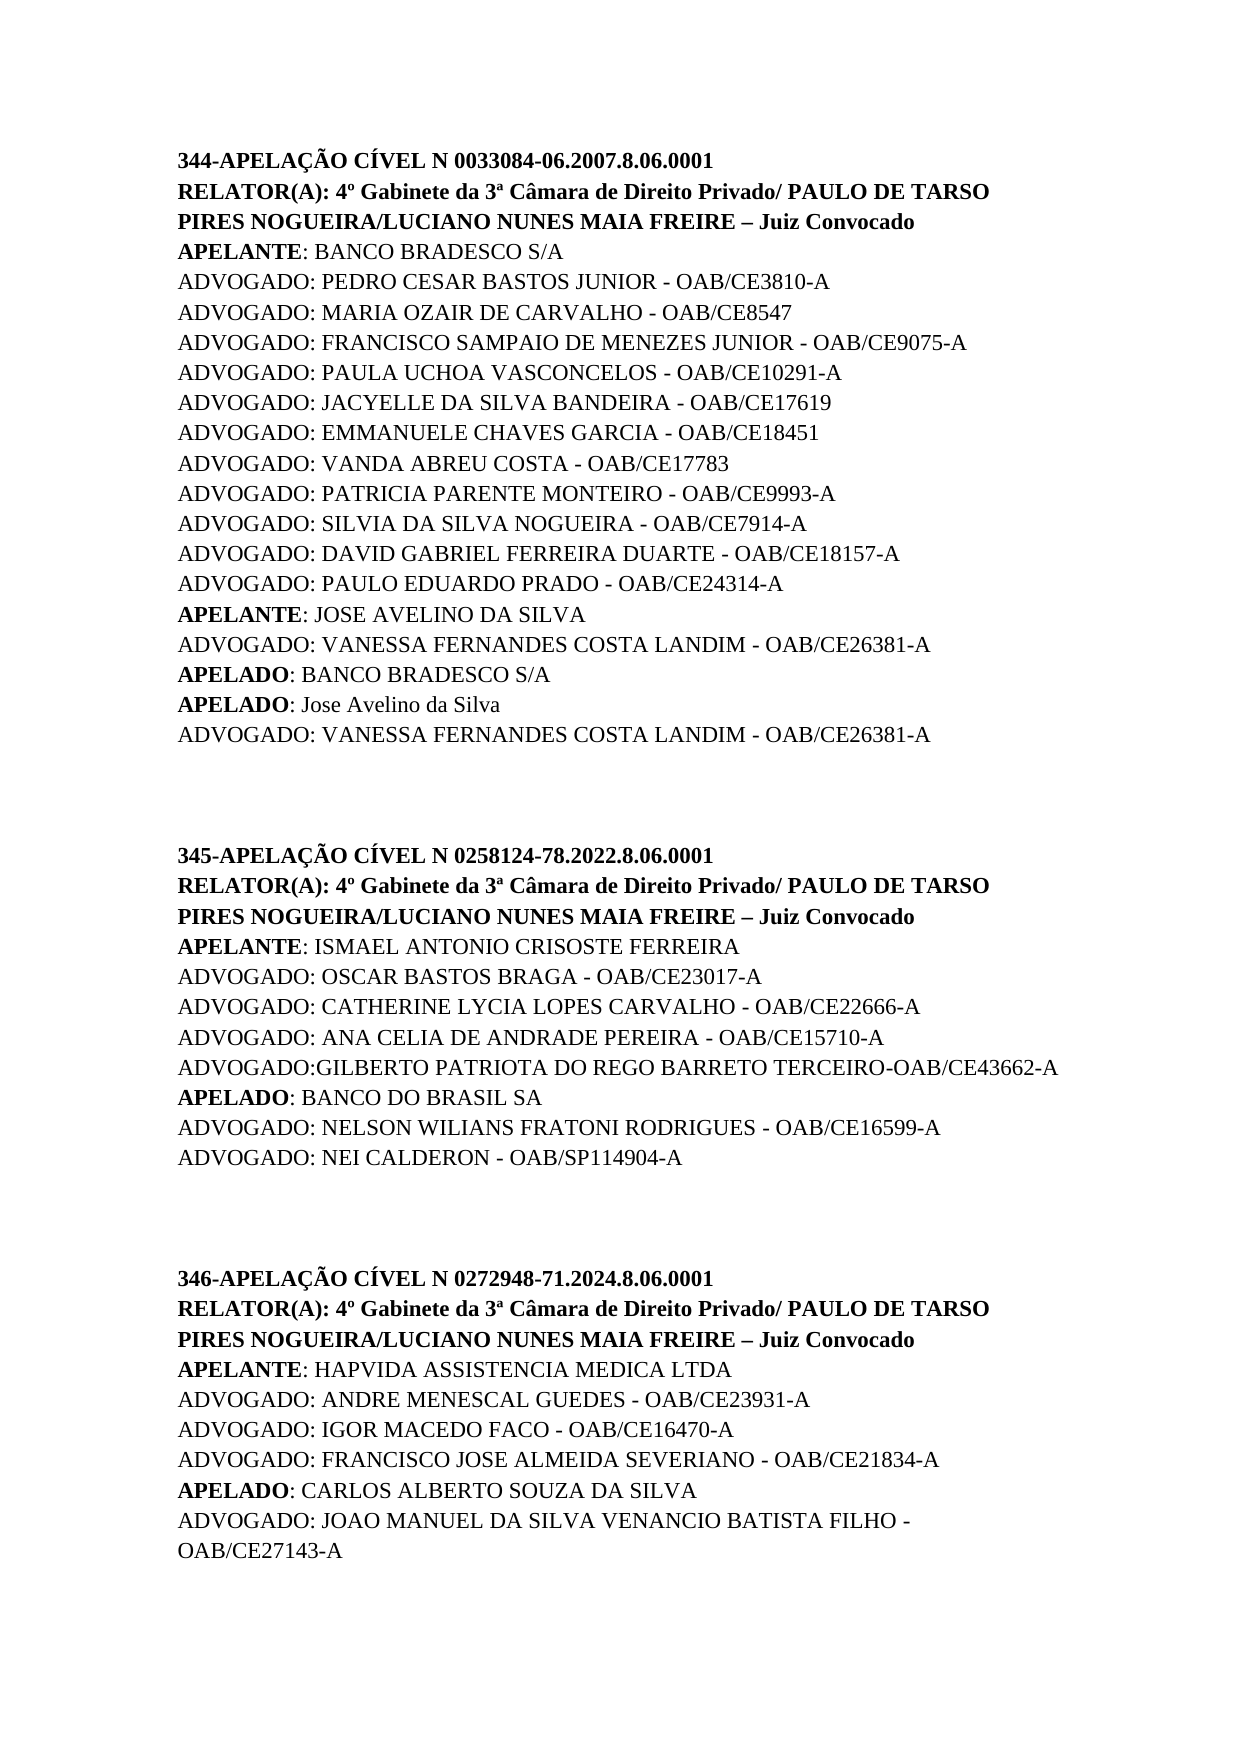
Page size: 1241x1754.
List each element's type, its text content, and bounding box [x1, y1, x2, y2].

text 344-APELAÇÃO CÍVEL N 0033084-06.2007.8.06.0001 RELATOR(A): 4º Gabinete da 3ª Câmara de Direito Privado/ PAULO DE TARSO PIRES NOGUEIRA/LUCIANO NUNES MAIA FREIRE – Juiz Convocado APELANTE: BANCO BRADESCO S/A ADVOGADO: PEDRO CESAR BASTOS JUNIOR - OAB/CE3810-A ADVOGADO: MARIA OZAIR DE CARVALHO - OAB/CE8547 ADVOGADO: FRANCISCO SAMPAIO DE MENEZES JUNIOR - OAB/CE9075-A ADVOGADO: PAULA UCHOA VASCONCELOS - OAB/CE10291-A ADVOGADO: JACYELLE DA SILVA BANDEIRA - OAB/CE17619 ADVOGADO: EMMANUELE CHAVES GARCIA - OAB/CE18451 ADVOGADO: VANDA ABREU COSTA - OAB/CE17783 ADVOGADO: PATRICIA PARENTE MONTEIRO - OAB/CE9993-A ADVOGADO: SILVIA DA SILVA NOGUEIRA - OAB/CE7914-A ADVOGADO: DAVID GABRIEL FERREIRA DUARTE - OAB/CE18157-A ADVOGADO: PAULO EDUARDO PRADO - OAB/CE24314-A APELANTE: JOSE AVELINO DA SILVA ADVOGADO: VANESSA FERNANDES COSTA LANDIM - OAB/CE26381-A APELADO: BANCO BRADESCO S/A APELADO: Jose Avelino da Silva ADVOGADO: VANESSA FERNANDES COSTA LANDIM - OAB/CE26381-A 345-APELAÇÃO CÍVEL N 0258124-78.2022.8.06.0001 RELATOR(A): 4º Gabinete da 3ª Câmara de Direito Privado/ PAULO DE TARSO PIRES NOGUEIRA/LUCIANO NUNES MAIA FREIRE – Juiz Convocado APELANTE: ISMAEL ANTONIO CRISOSTE FERREIRA ADVOGADO: OSCAR BASTOS BRAGA - OAB/CE23017-A ADVOGADO: CATHERINE LYCIA LOPES CARVALHO - OAB/CE22666-A ADVOGADO: ANA CELIA DE ANDRADE PEREIRA - OAB/CE15710-A ADVOGADO:GILBERTO PATRIOTA DO REGO BARRETO TERCEIRO-OAB/CE43662-A APELADO: BANCO DO BRASIL SA ADVOGADO: NELSON WILIANS FRATONI RODRIGUES - OAB/CE16599-A ADVOGADO: NEI CALDERON - OAB/SP114904-A 346-APELAÇÃO CÍVEL N 0272948-71.2024.8.06.0001 RELATOR(A): 4º Gabinete da 3ª Câmara de Direito Privado/ PAULO DE TARSO PIRES NOGUEIRA/LUCIANO NUNES MAIA FREIRE – Juiz Convocado APELANTE: HAPVIDA ASSISTENCIA MEDICA LTDA ADVOGADO: ANDRE MENESCAL GUEDES - OAB/CE23931-A ADVOGADO: IGOR MACEDO FACO - OAB/CE16470-A ADVOGADO: FRANCISCO JOSE ALMEIDA SEVERIANO - OAB/CE21834-A APELADO: CARLOS ALBERTO SOUZA DA SILVA ADVOGADO: JOAO MANUEL DA SILVA VENANCIO BATISTA FILHO - OAB/CE27143-A [177, 148, 1063, 1594]
